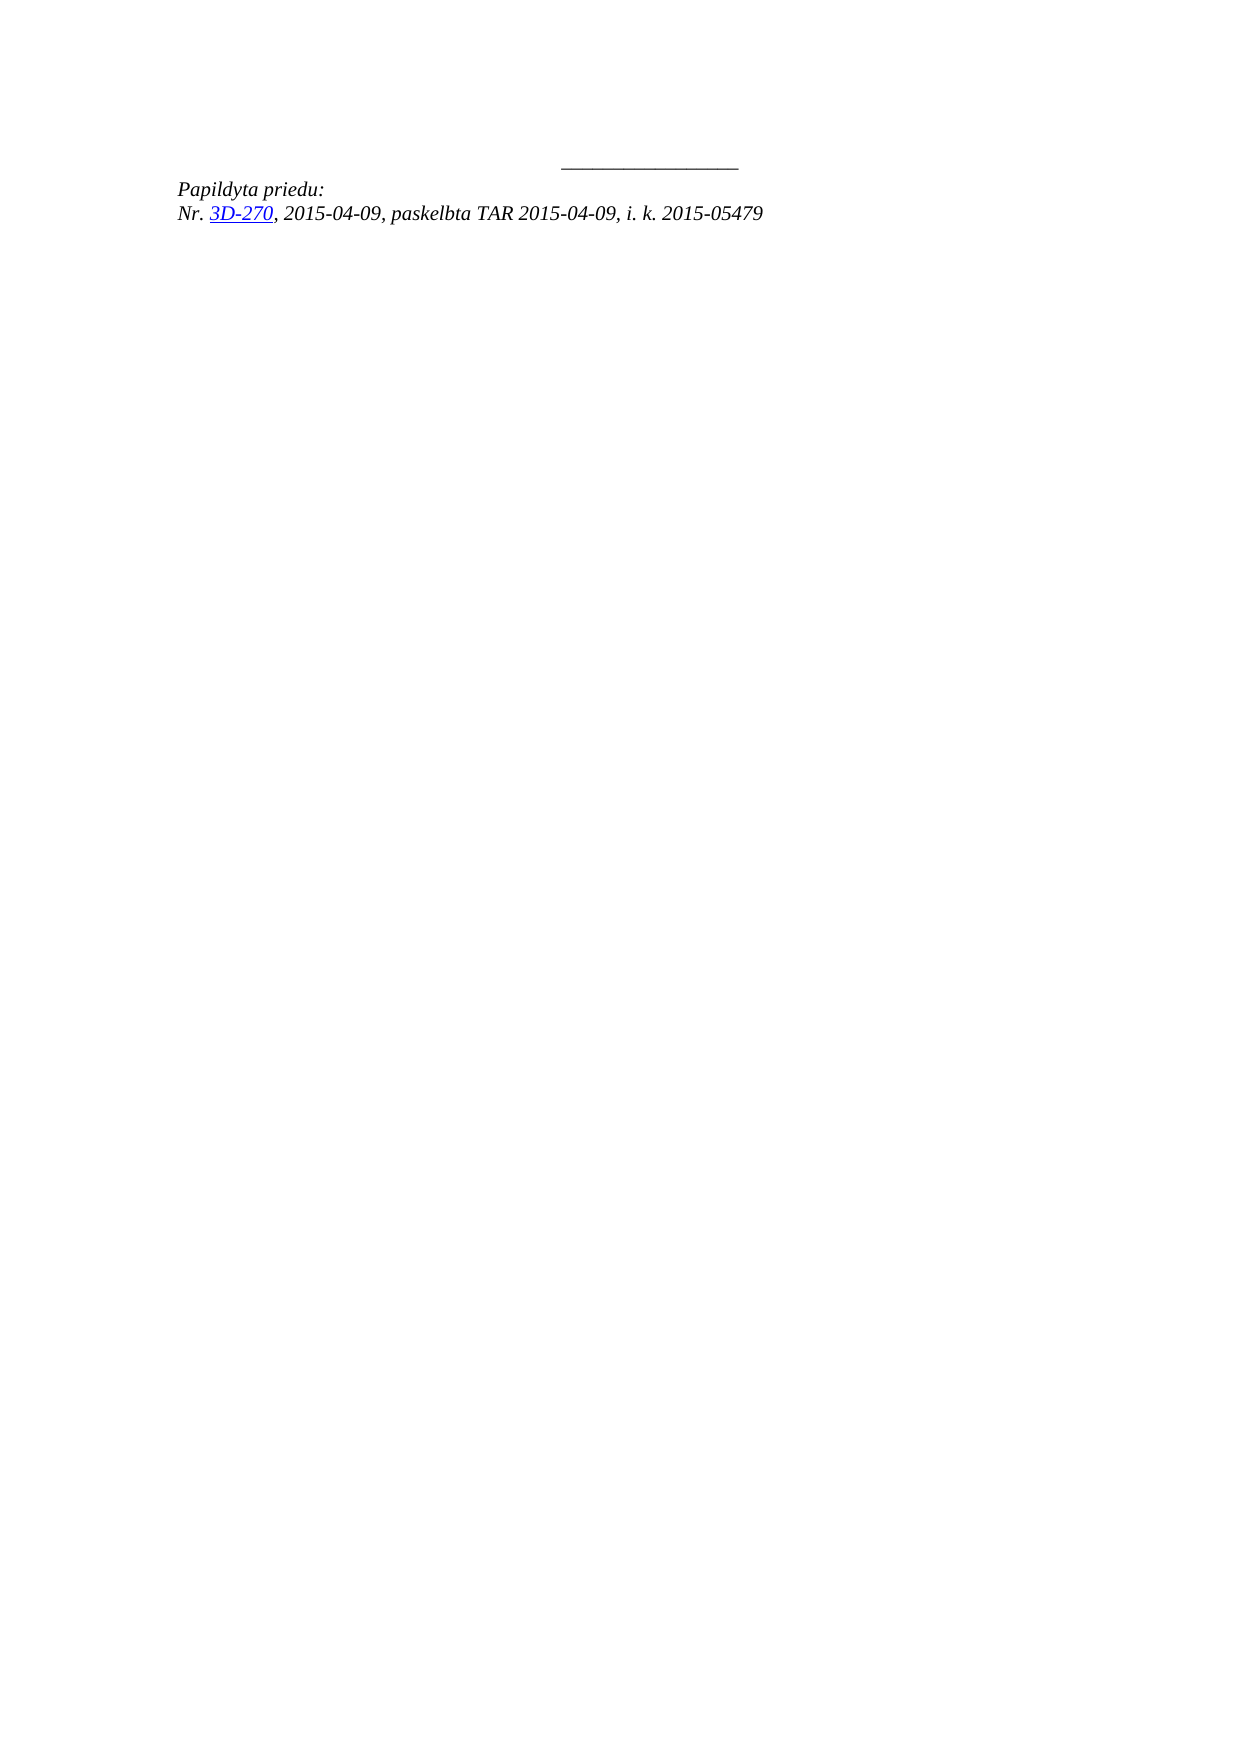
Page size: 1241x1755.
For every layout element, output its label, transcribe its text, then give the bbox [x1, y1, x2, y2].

text _________________ [177, 148, 1122, 172]
text Papildyta priedu: [177, 177, 1122, 201]
text Nr. 3D-270, 2015-04-09, paskelbta TAR 2015-04-09, i. k. 2015-05479 [177, 201, 1122, 225]
